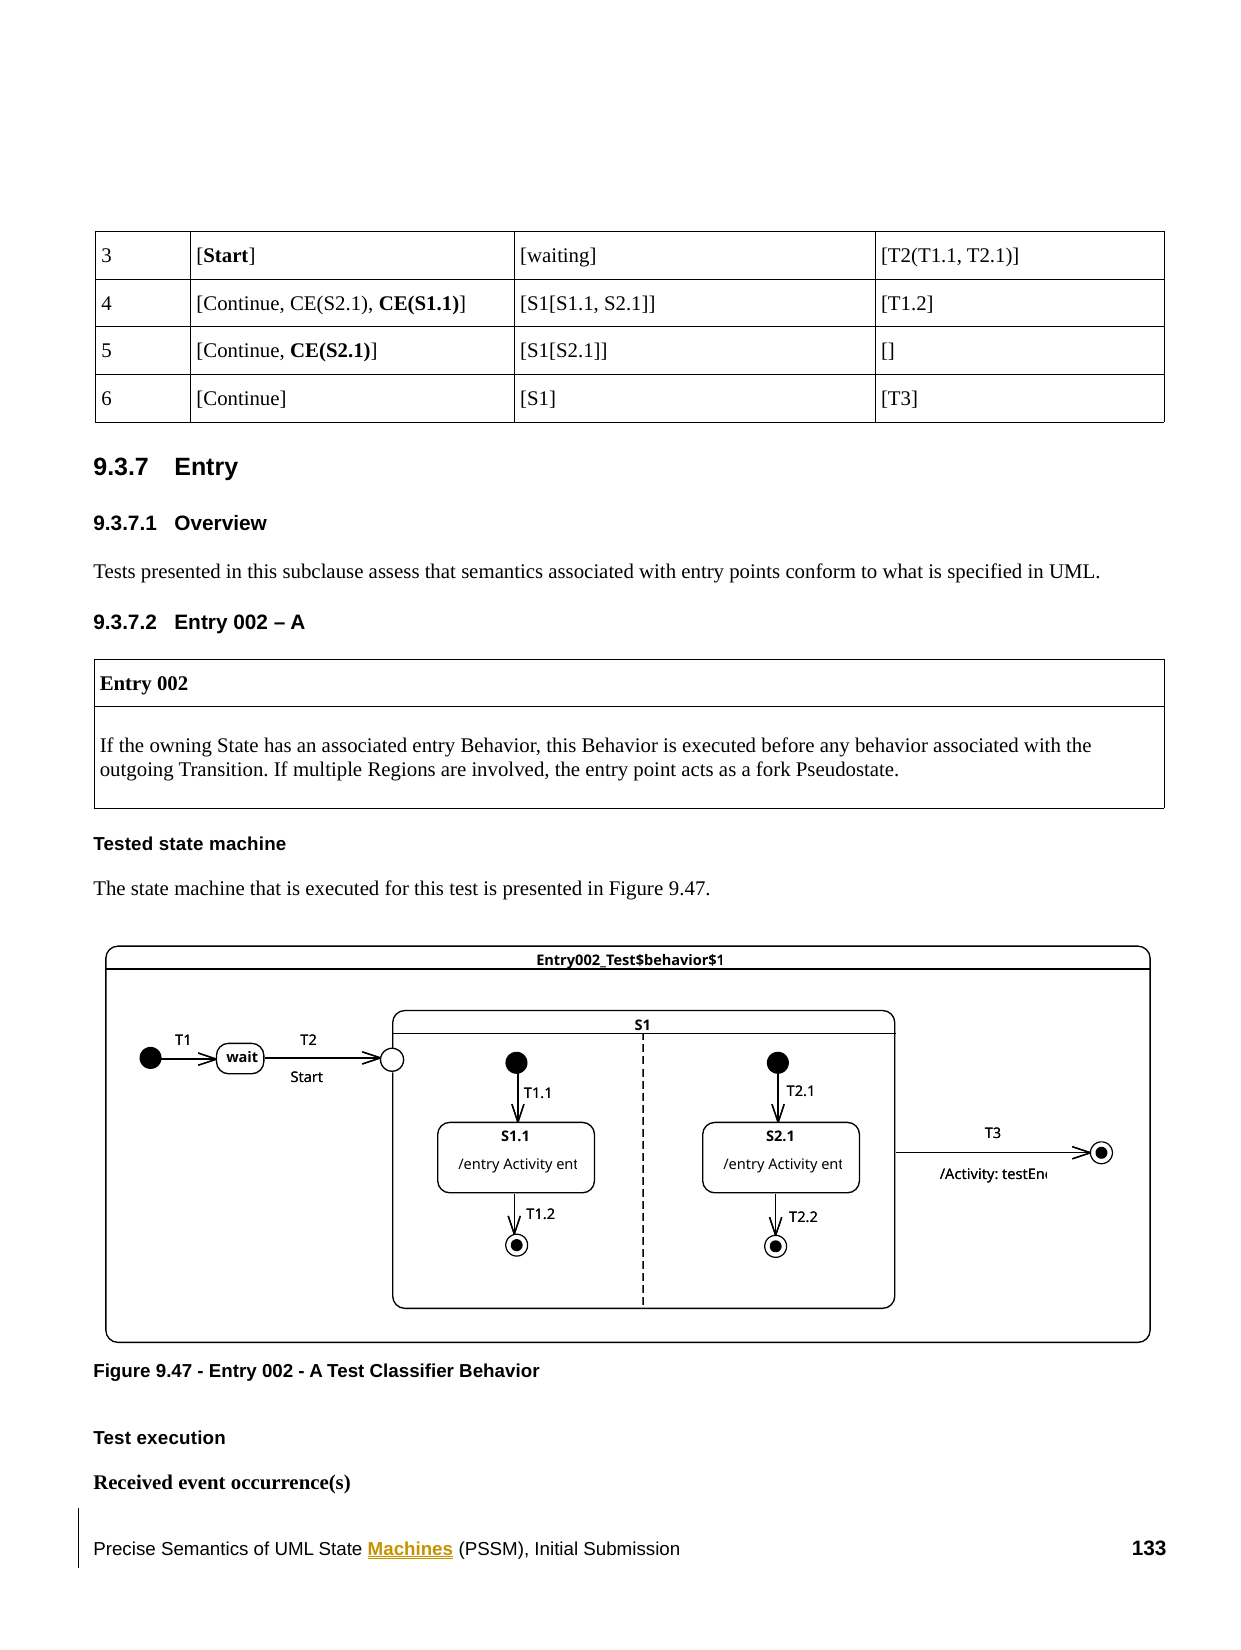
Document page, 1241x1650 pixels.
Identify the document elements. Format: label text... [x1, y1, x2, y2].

table_cell [Continue, CE(S2.1)] [191, 327, 514, 374]
table_cell 4 [96, 280, 190, 326]
table_cell [Continue, CE(S2.1), CE(S1.1)] [191, 280, 514, 326]
table_cell [Start] [191, 232, 514, 279]
text Received event occurrence(s) [93, 1469, 1164, 1494]
subtitle Overview [93, 509, 1164, 534]
table_cell [T2(T1.1, T2.1)] [876, 232, 1164, 279]
table_header Entry 002 [95, 660, 1164, 706]
table_cell [T3] [876, 375, 1164, 422]
table_cell 5 [96, 327, 190, 374]
subtitle Tested state machine [93, 833, 1164, 855]
table_cell [S1] [515, 375, 875, 422]
table_cell [T1.2] [876, 280, 1164, 326]
table_cell 3 [96, 232, 190, 279]
subtitle Test execution [93, 1427, 1164, 1448]
table_cell [] [876, 327, 1164, 374]
table_cell 6 [96, 375, 190, 422]
subtitle Entry [93, 451, 1164, 480]
subtitle Entry 002 – A [93, 608, 1164, 633]
table_cell If the owning State has an associated entry Behavior, this Behavior is executed before any behavior associated with the outgoing Transition. If multiple Regions are involved, the entry point acts as a fork Pseudostate. [95, 707, 1164, 808]
text The state machine that is executed for this test is presented in Figure 9.47. [93, 876, 1164, 900]
text Tests presented in this subclause assess that semantics associated with entry points conform to what is specified in UML. [93, 559, 1164, 583]
table_cell [waiting] [515, 232, 875, 279]
text Figure 9.47 - Entry 002 - A Test Classifier Behavior [93, 933, 1164, 1381]
table_cell [S1[S2.1]] [515, 327, 875, 374]
table_cell [S1[S1.1, S2.1]] [515, 280, 875, 326]
table_cell [Continue] [191, 375, 514, 422]
